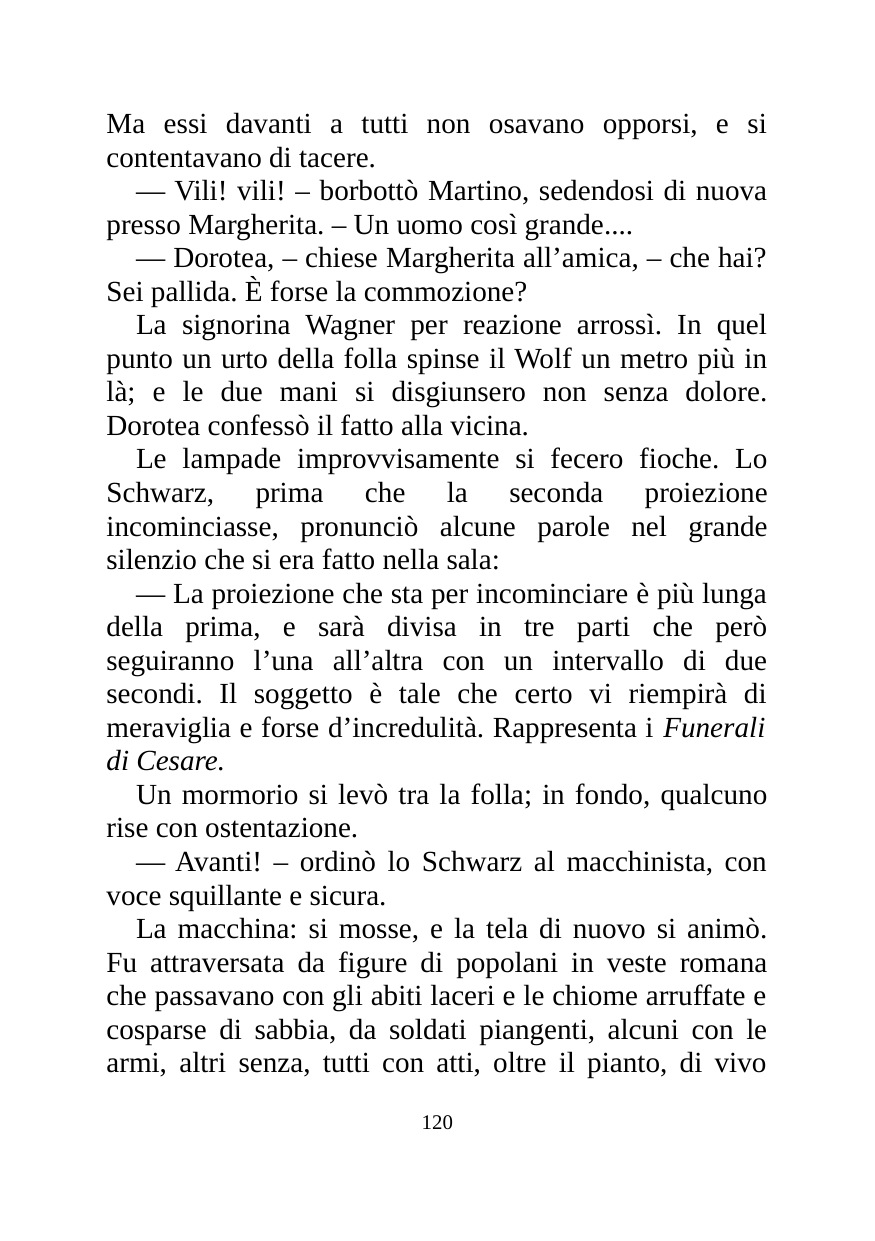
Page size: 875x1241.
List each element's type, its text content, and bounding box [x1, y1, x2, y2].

text — Dorotea, – chiese Margherita all’amica, – che hai? Sei pallida. È forse la commozione? [106, 240, 768, 307]
text — Avanti! – ordinò lo Schwarz al macchinista, con voce squillante e sicura. [106, 844, 768, 911]
text — Vili! vili! – borbottò Martino, sedendosi di nuova presso Margherita. – Un uomo così grande.... [106, 173, 768, 240]
text Un mormorio si levò tra la folla; in fondo, qualcuno rise con ostentazione. [106, 777, 768, 844]
text — La proiezione che sta per incominciare è più lunga della prima, e sarà divisa in tre parti che però seguiranno l’una all’altra con un intervallo di due secondi. Il soggetto è tale che certo vi riempirà di meraviglia e forse d’incredulità. Rappresenta i Funerali di Cesare. [106, 576, 768, 777]
text Le lampade improvvisamente si fecero fioche. Lo Schwarz, prima che la seconda proiezione incominciasse, pronunciò alcune parole nel grande silenzio che si era fatto nella sala: [106, 442, 768, 576]
text La signorina Wagner per reazione arrossì. In quel punto un urto della folla spinse il Wolf un metro più in là; e le due mani si disgiunsero non senza dolore. Dorotea confessò il fatto alla vicina. [106, 307, 768, 442]
text La macchina: si mosse, e la tela di nuovo si animò. Fu attraversata da figure di popolani in veste romana che passavano con gli abiti laceri e le chiome arruffate e cosparse di sabbia, da soldati piangenti, alcuni con le armi, altri senza, tutti con atti, oltre il pianto, di vivo [106, 911, 768, 1079]
text Ma essi davanti a tutti non osavano opporsi, e si contentavano di tacere. [106, 106, 768, 173]
